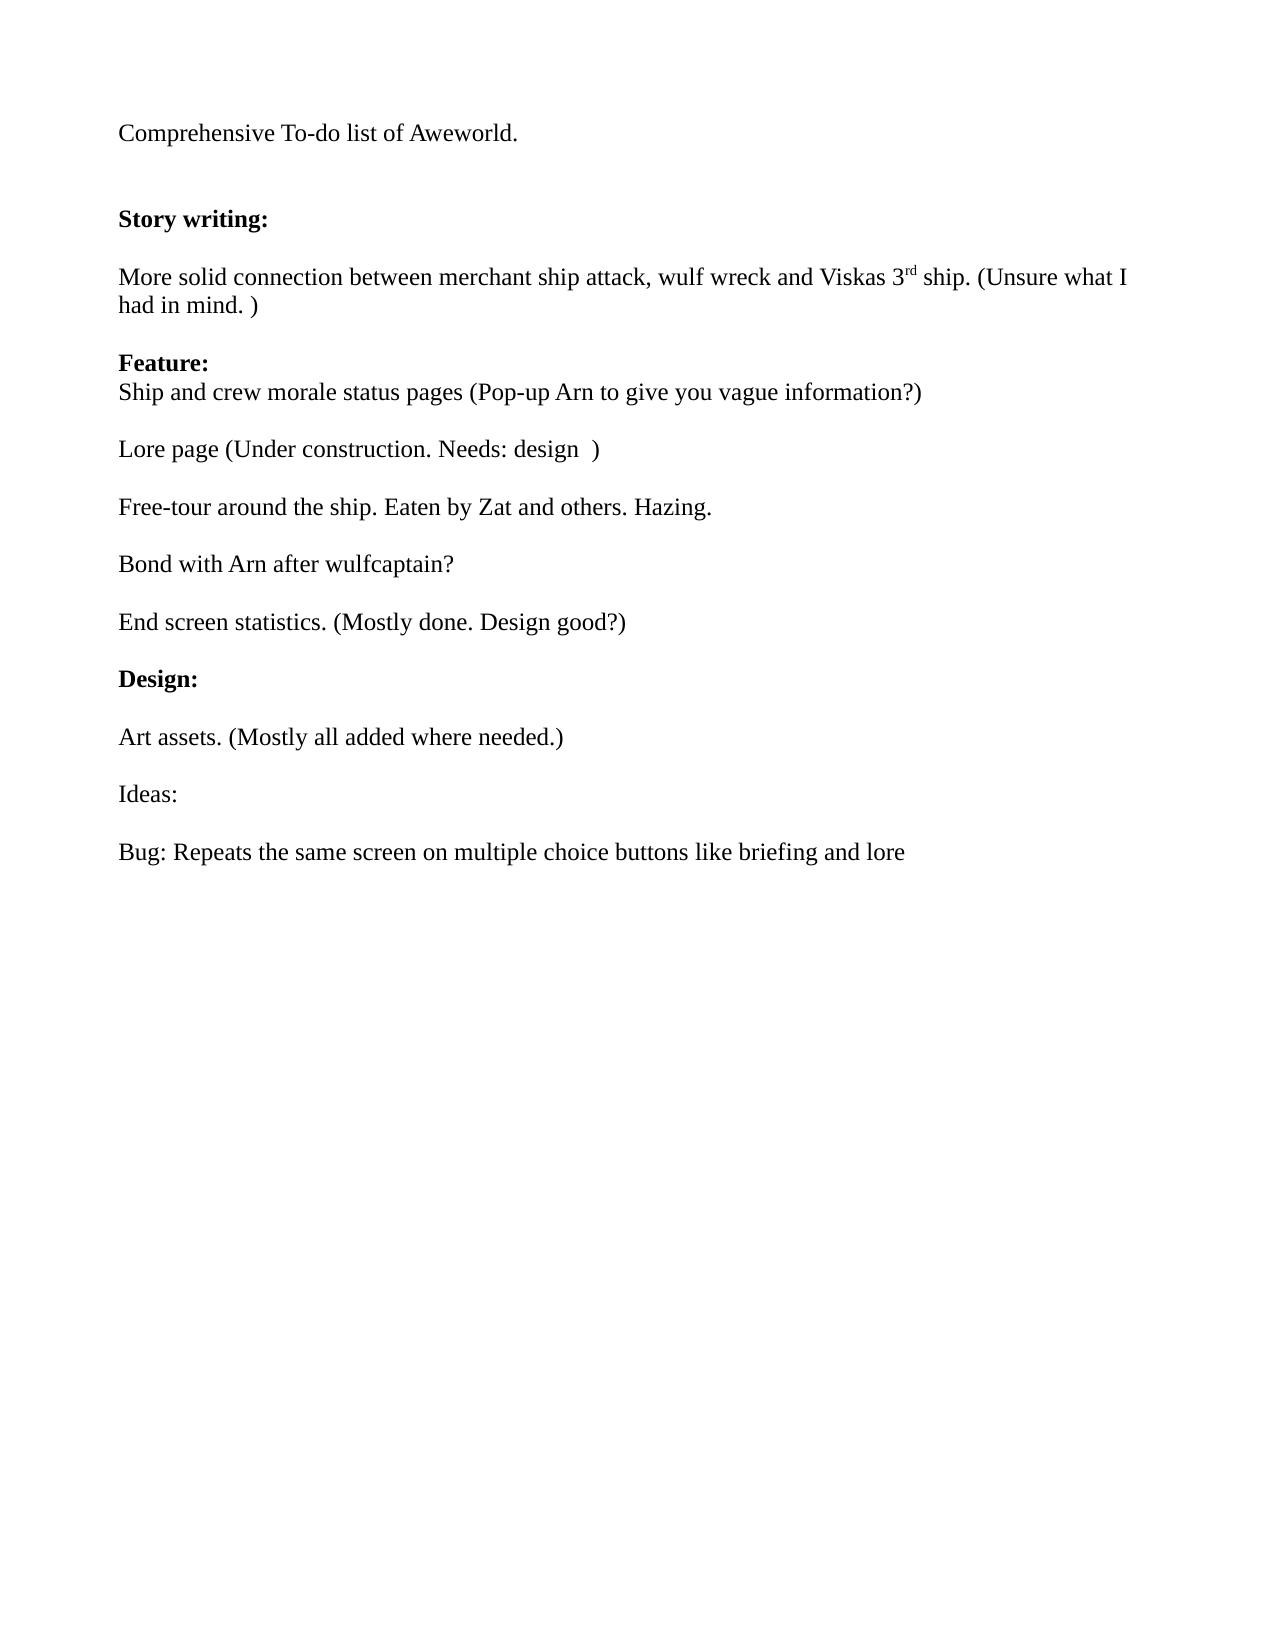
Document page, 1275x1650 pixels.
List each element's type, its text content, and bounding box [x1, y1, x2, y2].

text Feature: [118, 348, 1157, 377]
text Design: [118, 664, 1157, 693]
text Ideas: [118, 779, 1157, 808]
text Bug: Repeats the same screen on multiple choice buttons like briefing and lore [118, 837, 1157, 866]
text Ship and crew morale status pages (Pop-up Arn to give you vague information?) [118, 377, 1157, 406]
text Art assets. (Mostly all added where needed.) [118, 722, 1157, 751]
text End screen statistics. (Mostly done. Design good?) [118, 607, 1157, 636]
text Story writing: [118, 204, 1157, 233]
text More solid connection between merchant ship attack, wulf wreck and Viskas 3rd ship. (Unsure what I had in mind. ) [118, 262, 1157, 319]
text Lore page (Under construction. Needs: design ) [118, 434, 1157, 463]
text Comprehensive To-do list of Aweworld. [118, 118, 1157, 147]
text Bond with Arn after wulfcaptain? [118, 549, 1157, 578]
text Free-tour around the ship. Eaten by Zat and others. Hazing. [118, 492, 1157, 521]
